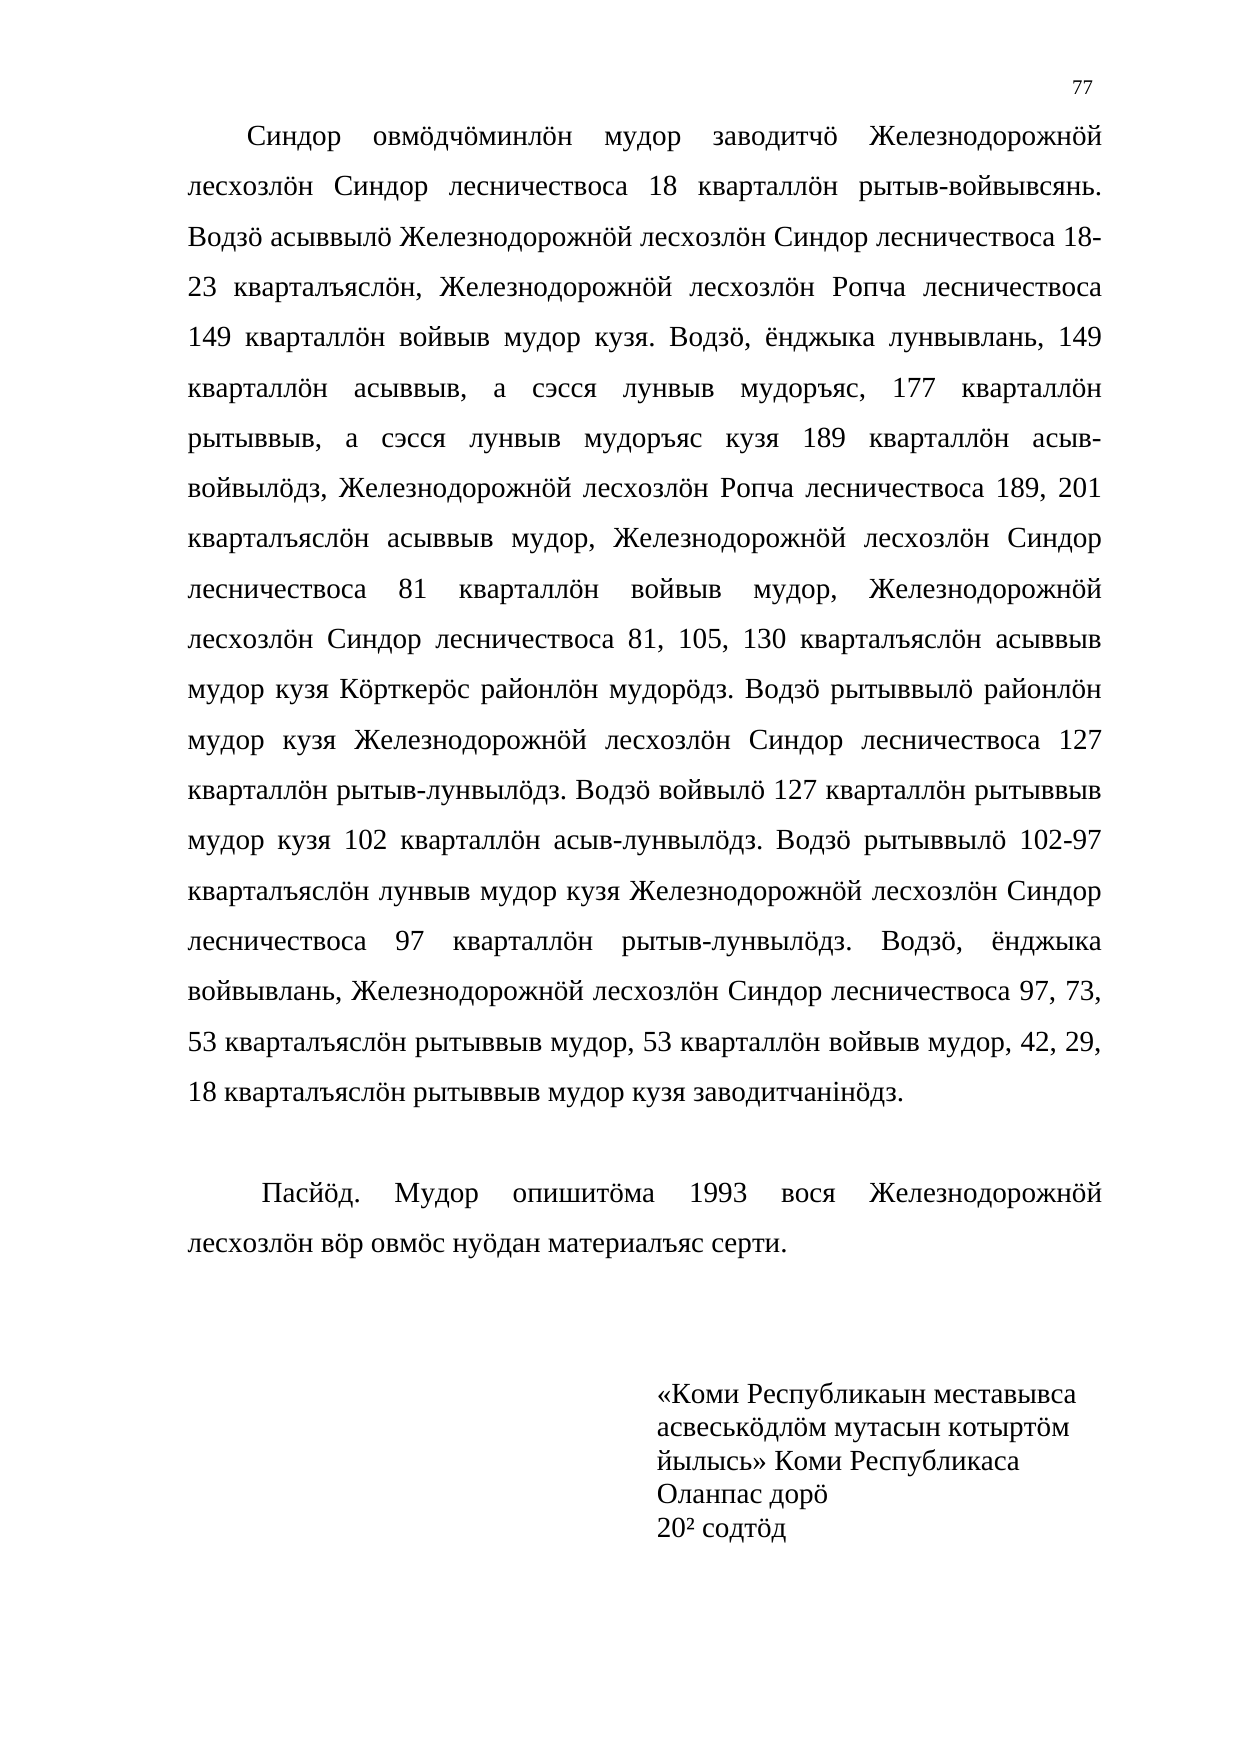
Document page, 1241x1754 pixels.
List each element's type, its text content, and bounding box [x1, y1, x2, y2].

table_header «Коми Республикаын меставывса асвеськöдлöм мутасын котыртöм йылысь» Коми Республикаса Оланпас дорö 20² содтöд [645, 1376, 1104, 1544]
table_header [176, 1376, 645, 1544]
text Синдор овмöдчöминлöн мудор заводитчö Железнодорожнöй лесхозлöн Синдор лесничествоса 18 кварталлöн рытыв-войвывсянь. Водзö асыввылö Железнодорожнöй лесхозлöн Синдор лесничествоса 18-23 кварталъяслöн, Железнодорожнöй лесхозлöн Ропча лесничествоса 149 кварталлöн войвыв мудор кузя. Водзö, ёнджыка лунвывлань, 149 кварталлöн асыввыв, а сэсся лунвыв мудоръяс, 177 кварталлöн рытыввыв, а сэсся лунвыв мудоръяс кузя 189 кварталлöн асыв-войвылöдз, Железнодорожнöй лесхозлöн Ропча лесничествоса 189, 201 кварталъяслöн асыввыв мудор, Железнодорожнöй лесхозлöн Синдор лесничествоса 81 кварталлöн войвыв мудор, Железнодорожнöй лесхозлöн Синдор лесничествоса 81, 105, 130 кварталъяслöн асыввыв мудор кузя Кöрткерöс районлöн мудорöдз. Водзö рытыввылö районлöн мудор кузя Железнодорожнöй лесхозлöн Синдор лесничествоса 127 кварталлöн рытыв-лунвылöдз. Водзö войвылö 127 кварталлöн рытыввыв мудор кузя 102 кварталлöн асыв-лунвылöдз. Водзö рытыввылö 102-97 кварталъяслöн лунвыв мудор кузя Железнодорожнöй лесхозлöн Синдор лесничествоса 97 кварталлöн рытыв-лунвылöдз. Водзö, ёнджыка войвывлань, Железнодорожнöй лесхозлöн Синдор лесничествоса 97, 73, 53 кварталъяслöн рытыввыв мудор, 53 кварталлöн войвыв мудор, 42, 29, 18 кварталъяслöн рытыввыв мудор кузя заводитчанiнöдз. [187, 118, 1103, 1108]
text Пасйöд. Мудор опишитöма 1993 вося Железнодорожнöй лесхозлöн вöр овмöс нуöдан материалъяс серти. [187, 1175, 1103, 1258]
